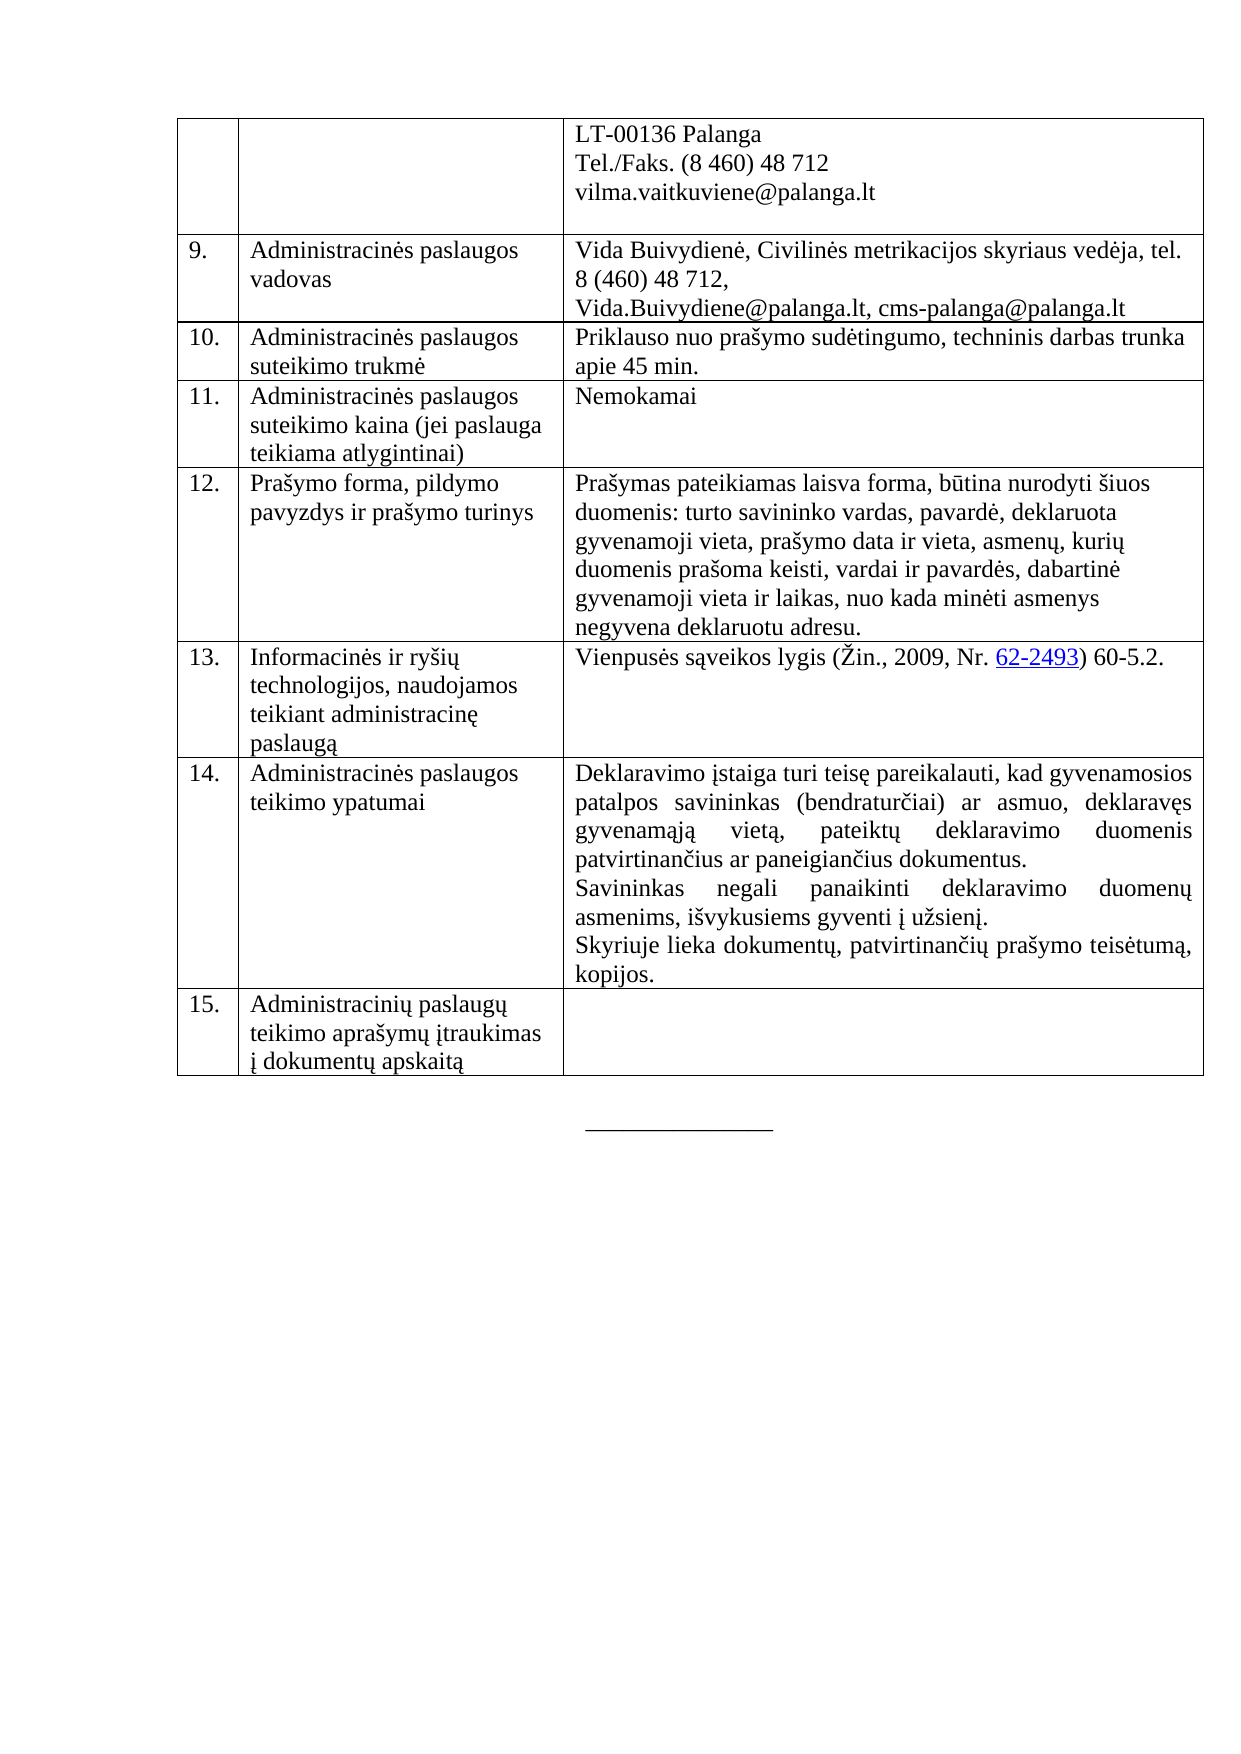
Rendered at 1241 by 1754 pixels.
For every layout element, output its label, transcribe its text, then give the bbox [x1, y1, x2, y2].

table_cell Vida Buivydienė, Civilinės metrikacijos skyriaus vedėja, tel. 8 (460) 48 712, Vida.Buivydiene@palanga.lt, cms-palanga@palanga.lt [564, 235, 1203, 321]
table_cell [239, 119, 563, 234]
table_cell 15. [178, 989, 238, 1075]
table_cell 12. [178, 468, 238, 641]
table_cell [564, 989, 1203, 1075]
table_cell Informacinės ir ryšių technologijos, naudojamos teikiant administracinę paslaugą [239, 642, 563, 757]
table_cell Vienpusės sąveikos lygis (Žin., 2009, Nr. 62-2493) 60-5.2. [564, 642, 1203, 757]
table_cell Prašymas pateikiamas laisva forma, būtina nurodyti šiuos duomenis: turto savininko vardas, pavardė, deklaruota gyvenamoji vieta, prašymo data ir vieta, asmenų, kurių duomenis prašoma keisti, vardai ir pavardės, dabartinė gyvenamoji vieta ir laikas, nuo kada minėti asmenys negyvena deklaruotu adresu. [564, 468, 1203, 641]
table_cell LT-00136 Palanga Tel./Faks. (8 460) 48 712 vilma.vaitkuviene@palanga.lt [564, 119, 1203, 234]
table_cell [178, 119, 238, 234]
table_cell Nemokamai [564, 381, 1203, 467]
table_cell 11. [178, 381, 238, 467]
table_cell Administracinės paslaugos teikimo ypatumai [239, 758, 563, 988]
table_cell Prašymo forma, pildymo pavyzdys ir prašymo turinys [239, 468, 563, 641]
table_cell Priklauso nuo prašymo sudėtingumo, techninis darbas trunka apie 45 min. [564, 323, 1203, 380]
table_cell Administracinės paslaugos suteikimo trukmė [239, 323, 563, 380]
table_cell Administracinės paslaugos vadovas [239, 235, 563, 321]
table_cell 9. [178, 235, 238, 321]
table_cell Administracinės paslaugos suteikimo kaina (jei paslauga teikiama atlygintinai) [239, 381, 563, 467]
table_cell Deklaravimo įstaiga turi teisę pareikalauti, kad gyvenamosios patalpos savininkas (bendraturčiai) ar asmuo, deklaravęs gyvenamąją vietą, pateiktų deklaravimo duomenis patvirtinančius ar paneigiančius dokumentus. Savininkas negali panaikinti deklaravimo duomenų asmenims, išvykusiems gyventi į užsienį. Skyriuje lieka dokumentų, patvirtinančių prašymo teisėtumą, kopijos. [564, 758, 1203, 988]
table_cell 10. [178, 323, 238, 380]
text _______________ [177, 1105, 1181, 1134]
table_cell 14. [178, 758, 238, 988]
table_cell 13. [178, 642, 238, 757]
table_cell Administracinių paslaugų teikimo aprašymų įtraukimas į dokumentų apskaitą [239, 989, 563, 1075]
